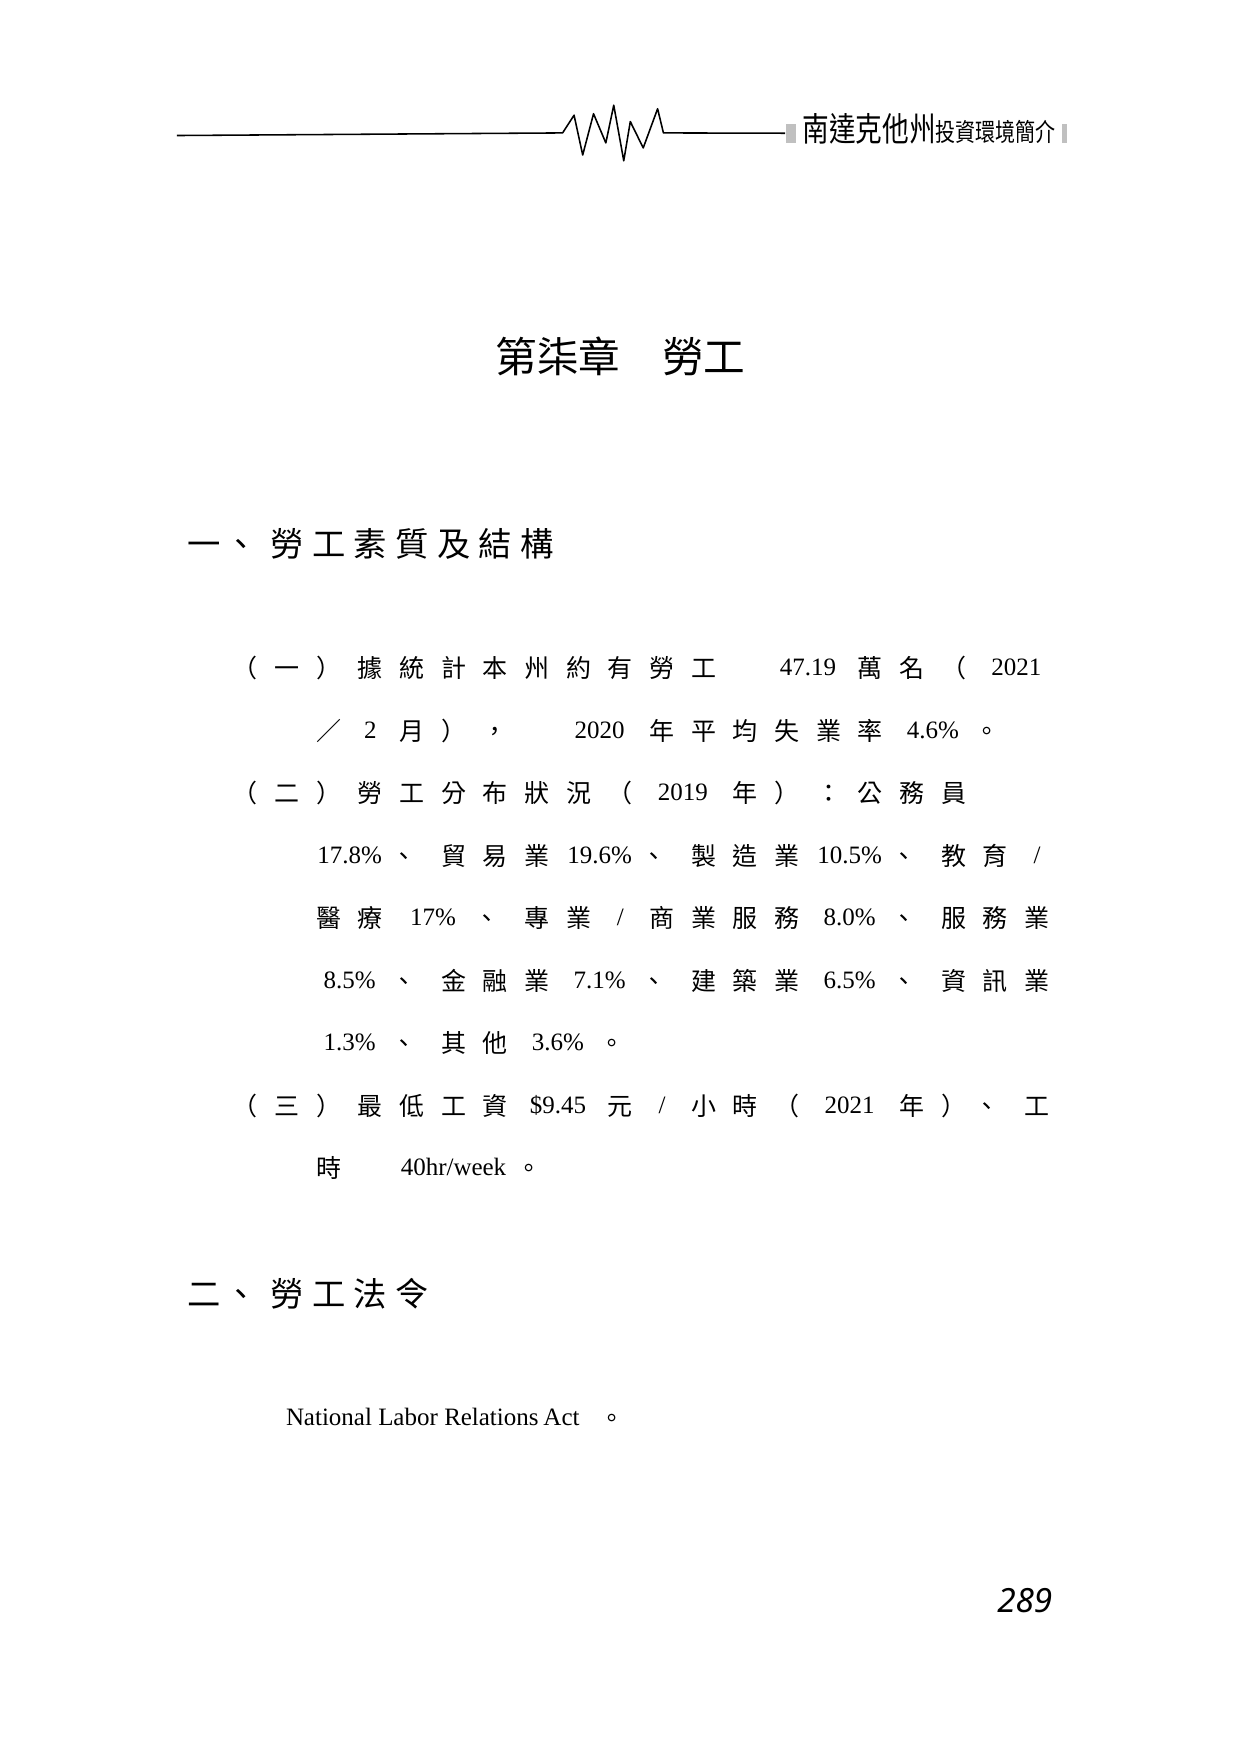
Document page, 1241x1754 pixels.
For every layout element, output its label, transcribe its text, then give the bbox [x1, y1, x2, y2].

text （一）據統計本州約有勞工 47.19萬名（2021／2月）， 2020年平均失業率4.6%。 [207, 625, 1058, 750]
text 二、勞工法令 [183, 1250, 1058, 1313]
text National Labor Relations Act。 [183, 1375, 1058, 1438]
text （二）勞工分布狀況（2019年）：公務員17.8%、貿易業19.6%、製造業10.5%、教育/醫療17%、專業/商業服務8.0%、服務業8.5%、金融業7.1%、建築業6.5%、資訊業 1.3%、其他3.6%。 [207, 750, 1058, 1063]
text 第柒章 勞工 [183, 313, 1058, 375]
text （三）最低工資$9.45元/小時（2021年）、工時 40hr/week。 [207, 1063, 1058, 1188]
text 一、勞工素質及結構 [183, 500, 1058, 563]
